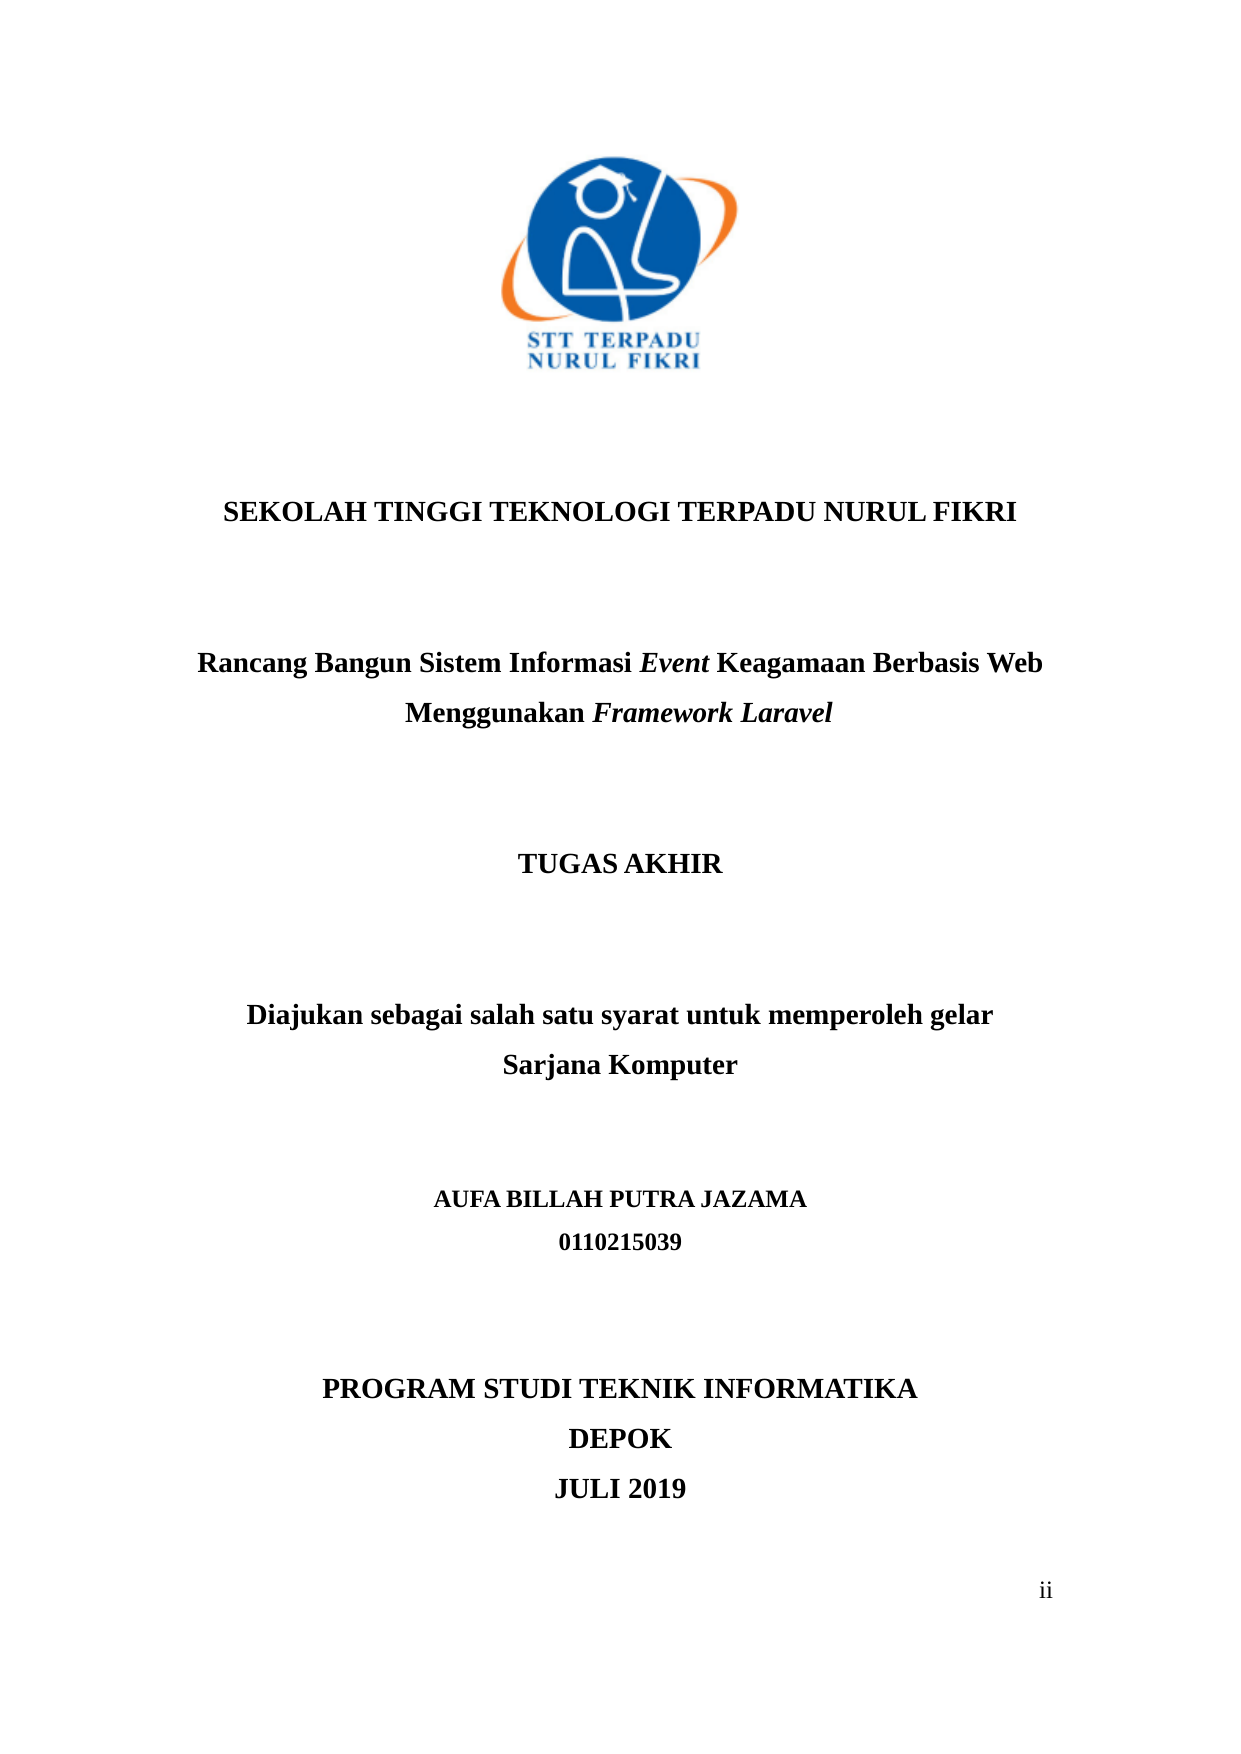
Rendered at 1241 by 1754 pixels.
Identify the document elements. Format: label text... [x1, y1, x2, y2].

text TUGAS AKHIR [187, 846, 1053, 879]
text JULI 2019 [187, 1471, 1053, 1505]
text Diajukan sebagai salah satu syarat untuk memperoleh gelar [187, 997, 1053, 1031]
text PROGRAM STUDI TEKNIK INFORMATIKA [187, 1371, 1053, 1404]
text DEPOK [187, 1421, 1053, 1454]
text 0110215039 [187, 1227, 1053, 1256]
picture [500, 150, 740, 377]
text Sarjana Komputer [187, 1047, 1053, 1081]
text Rancang Bangun Sistem Informasi Event Keagamaan Berbasis Web Menggunakan Framework Laravel [187, 645, 1053, 729]
text AUFA BILLAH PUTRA JAZAMA [187, 1184, 1053, 1213]
text SEKOLAH TINGGI TEKNOLOGI TERPADU NURUL FIKRI [187, 494, 1053, 527]
